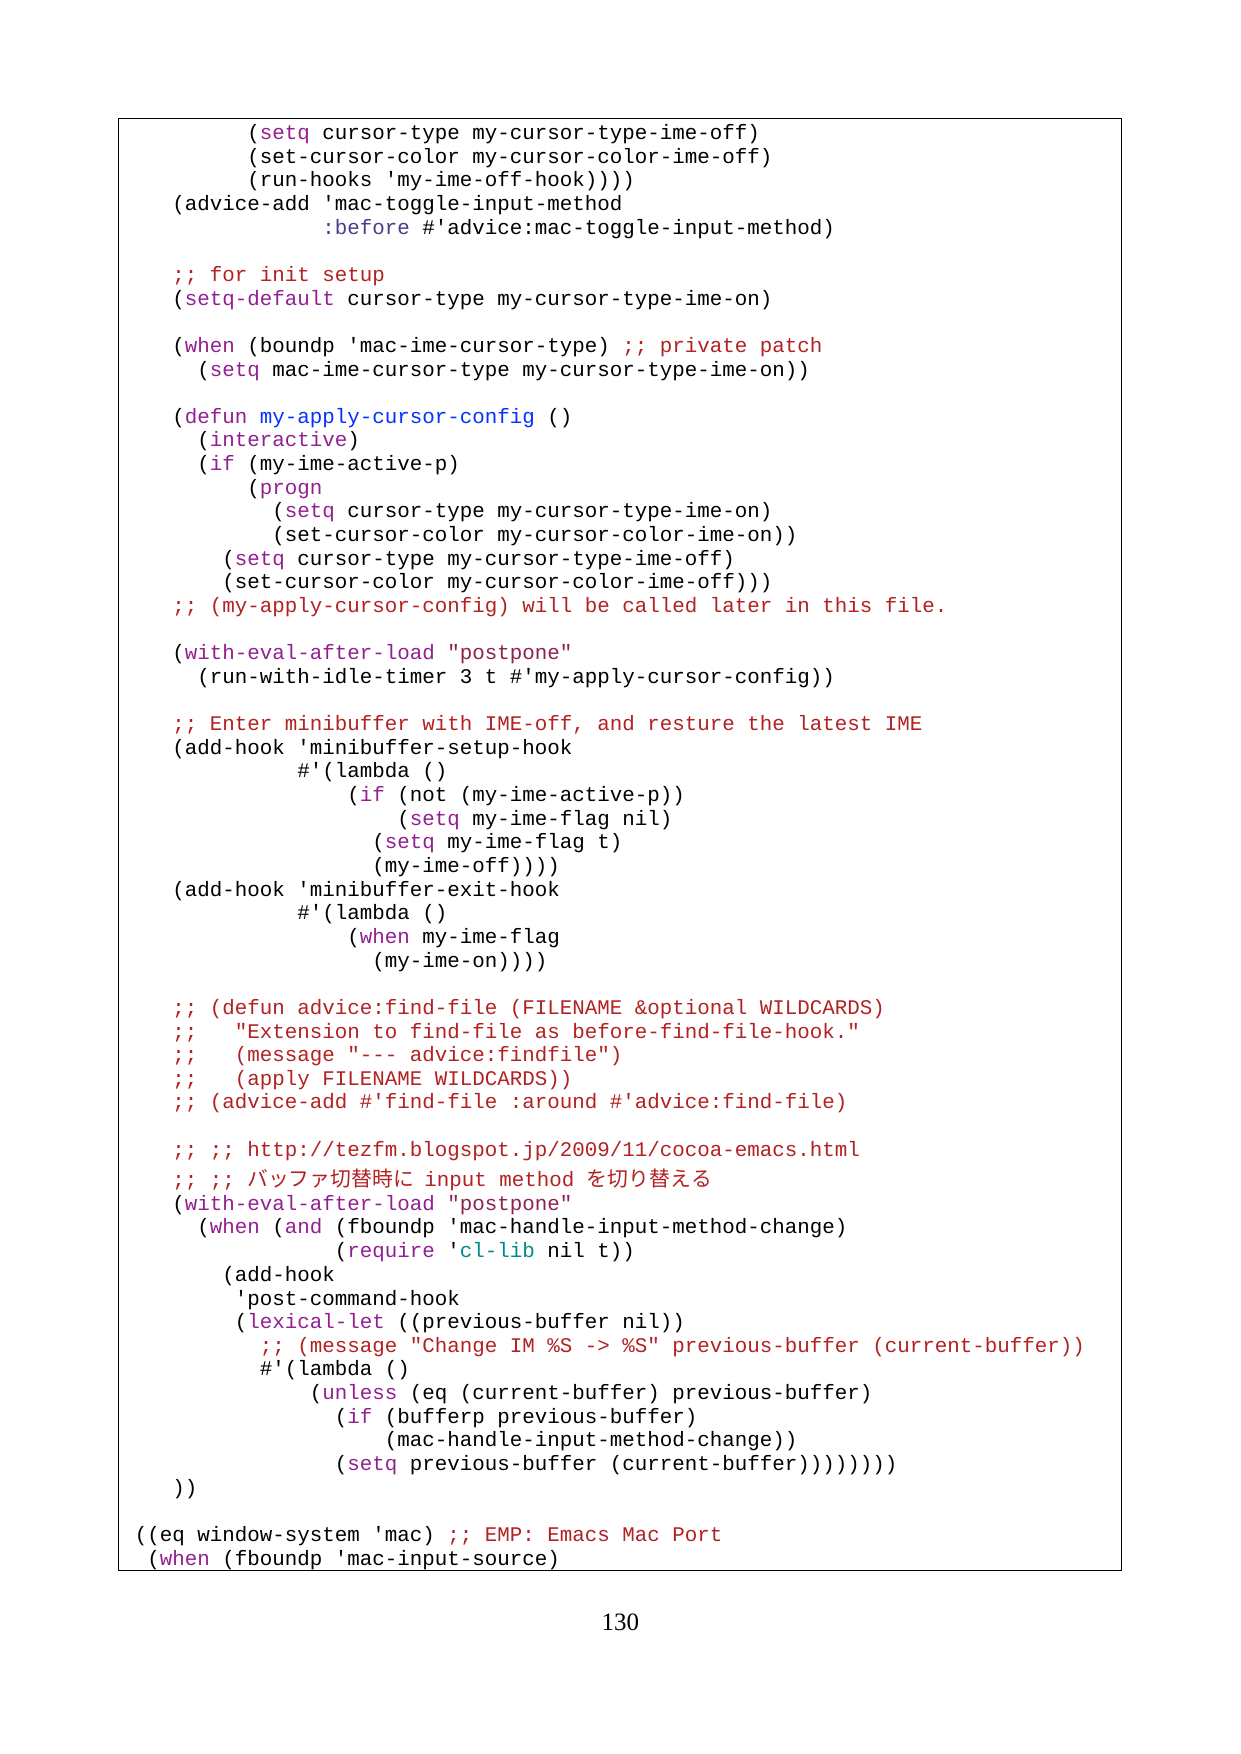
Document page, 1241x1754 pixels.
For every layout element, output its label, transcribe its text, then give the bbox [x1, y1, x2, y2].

text ;; ;; バッファ切替時に input method を切り替える [119, 1158, 1121, 1189]
text 'post-command-hook [119, 1283, 1121, 1307]
text (when (boundp 'mac-ime-cursor-type) ;; private patch [119, 331, 1121, 354]
text (progn [119, 473, 1121, 496]
text (my-ime-on)))) [119, 946, 1121, 969]
text (set-cursor-color my-cursor-color-ime-on)) [119, 520, 1121, 544]
text (run-hooks 'my-ime-off-hook)))) [119, 165, 1121, 189]
text (setq-default cursor-type my-cursor-type-ime-on) [119, 284, 1121, 307]
text (when (fboundp 'mac-input-source) [119, 1544, 1121, 1570]
text (with-eval-after-load "postpone" [119, 1189, 1121, 1213]
text (setq mac-ime-cursor-type my-cursor-type-ime-on)) [119, 354, 1121, 378]
text (if (not (my-ime-active-p)) [119, 780, 1121, 804]
text #'(lambda () [119, 898, 1121, 922]
text (if (my-ime-active-p) [119, 449, 1121, 473]
text ;; (apply FILENAME WILDCARDS)) [119, 1064, 1121, 1088]
text (setq cursor-type my-cursor-type-ime-off) [119, 119, 1121, 142]
text (setq my-ime-flag t) [119, 827, 1121, 851]
text :before #'advice:mac-toggle-input-method) [119, 213, 1121, 236]
text ;; Enter minibuffer with IME-off, and resture the latest IME [119, 709, 1121, 733]
text ;; "Extension to find-file as before-find-file-hook." [119, 1017, 1121, 1040]
text (require 'cl-lib nil t)) [119, 1236, 1121, 1260]
text (add-hook [119, 1260, 1121, 1283]
text ;; (message "--- advice:findfile") [119, 1040, 1121, 1064]
text (interactive) [119, 426, 1121, 449]
text ;; (advice-add #'find-file :around #'advice:find-file) [119, 1088, 1121, 1111]
text (defun my-apply-cursor-config () [119, 402, 1121, 426]
text (run-with-idle-timer 3 t #'my-apply-cursor-config)) [119, 662, 1121, 686]
text (setq previous-buffer (current-buffer)))))))) [119, 1449, 1121, 1473]
text ((eq window-system 'mac) ;; EMP: Emacs Mac Port [119, 1520, 1121, 1544]
text (set-cursor-color my-cursor-color-ime-off) [119, 142, 1121, 165]
text (with-eval-after-load "postpone" [119, 638, 1121, 662]
text (mac-handle-input-method-change)) [119, 1425, 1121, 1449]
text (when (and (fboundp 'mac-handle-input-method-change) [119, 1213, 1121, 1236]
text ;; (defun advice:find-file (FILENAME &optional WILDCARDS) [119, 993, 1121, 1017]
text (setq cursor-type my-cursor-type-ime-on) [119, 496, 1121, 520]
text (add-hook 'minibuffer-setup-hook [119, 733, 1121, 757]
text (set-cursor-color my-cursor-color-ime-off))) [119, 567, 1121, 591]
text #'(lambda () [119, 757, 1121, 780]
text (if (bufferp previous-buffer) [119, 1402, 1121, 1425]
text (when my-ime-flag [119, 922, 1121, 946]
text ;; (message "Change IM %S -> %S" previous-buffer (current-buffer)) [119, 1331, 1121, 1354]
text (setq my-ime-flag nil) [119, 804, 1121, 827]
text )) [119, 1473, 1121, 1496]
text (my-ime-off)))) [119, 851, 1121, 875]
text (setq cursor-type my-cursor-type-ime-off) [119, 544, 1121, 567]
text (unless (eq (current-buffer) previous-buffer) [119, 1378, 1121, 1402]
text #'(lambda () [119, 1354, 1121, 1378]
text ;; for init setup [119, 260, 1121, 284]
text (advice-add 'mac-toggle-input-method [119, 189, 1121, 213]
text ;; ;; http://tezfm.blogspot.jp/2009/11/cocoa-emacs.html [119, 1135, 1121, 1158]
text ;; (my-apply-cursor-config) will be called later in this file. [119, 591, 1121, 615]
text (add-hook 'minibuffer-exit-hook [119, 875, 1121, 898]
text (lexical-let ((previous-buffer nil)) [119, 1307, 1121, 1331]
